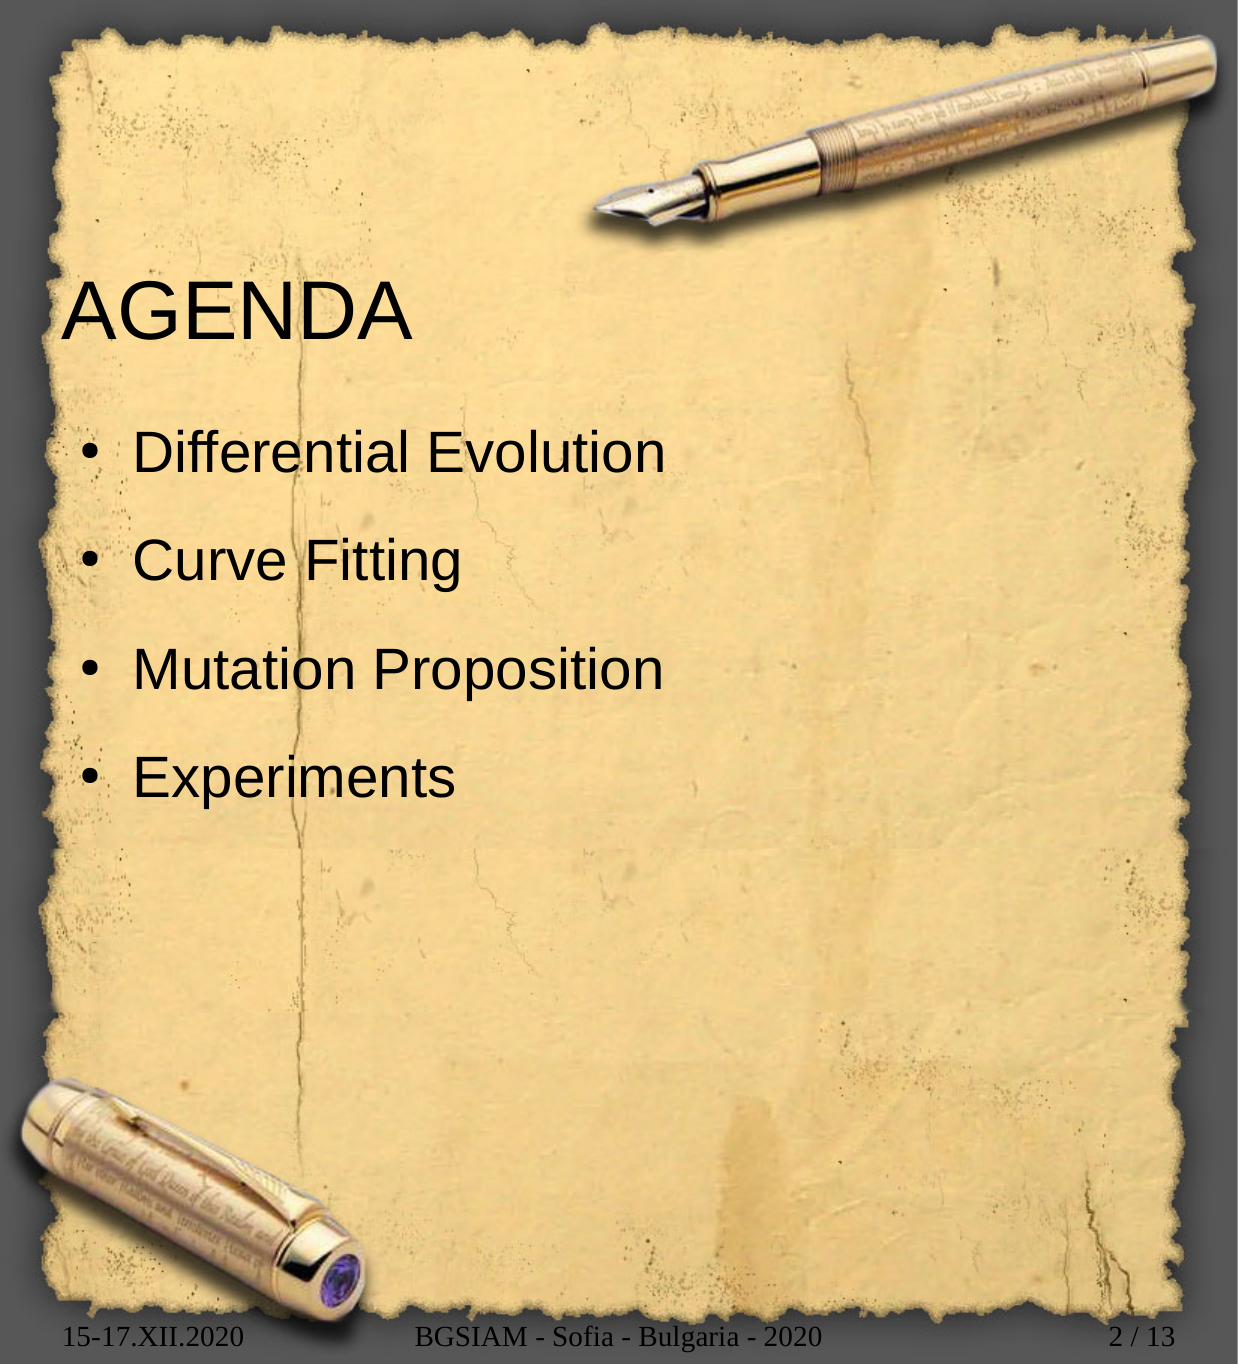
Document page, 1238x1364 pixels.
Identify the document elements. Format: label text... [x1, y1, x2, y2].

title Agenda [61, 240, 1176, 383]
picture [0, 0, 1238, 1364]
list Differential Evolution Curve Fitting Mutation Proposition Experiments [61, 420, 1176, 1110]
